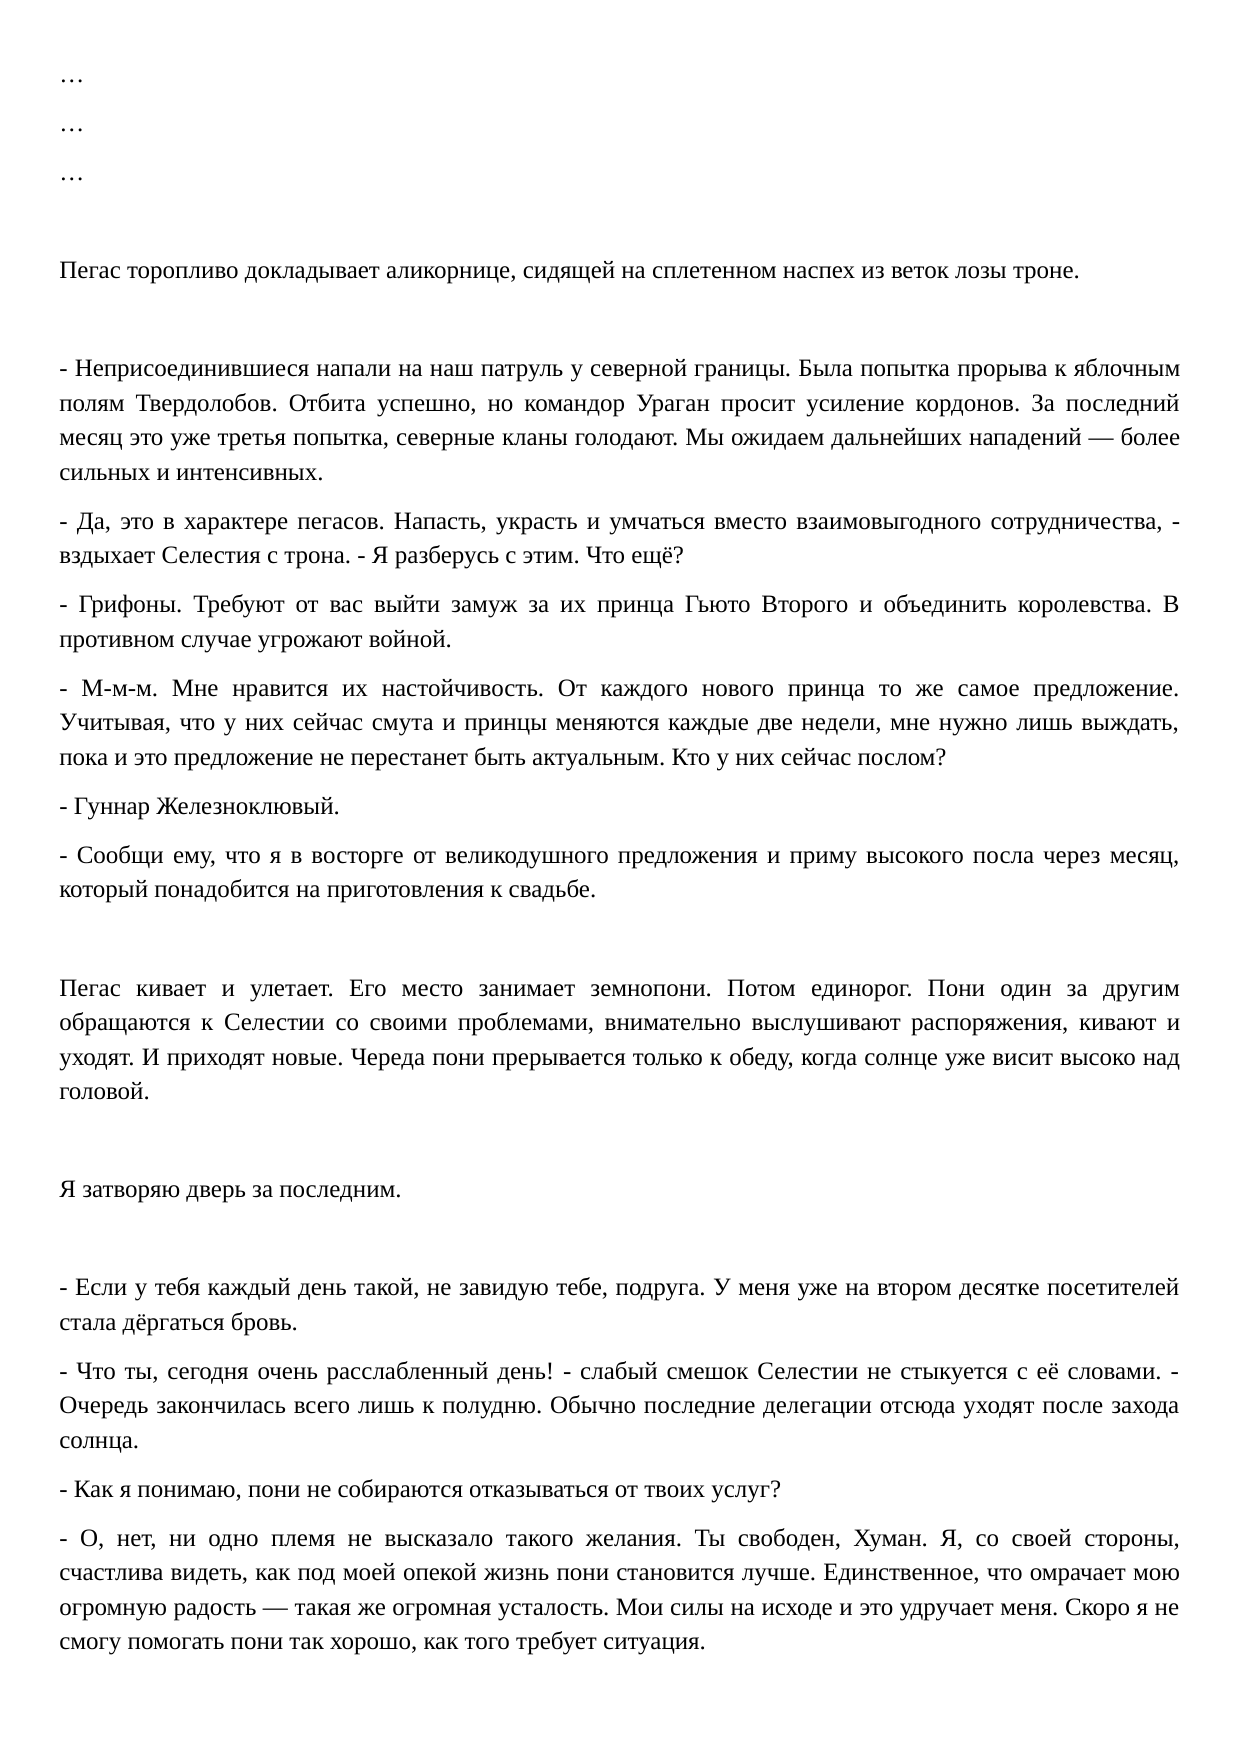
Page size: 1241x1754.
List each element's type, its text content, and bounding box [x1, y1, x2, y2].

text - Что ты, сегодня очень расслабленный день! - слабый смешок Селестии не стыкуется с её словами. - Очередь закончилась всего лишь к полудню. Обычно последние делегации отсюда уходят после захода солнца. [59, 1356, 1181, 1454]
text - Неприсоединившиеся напали на наш патруль у северной границы. Была попытка прорыва к яблочным полям Твердолобов. Отбита успешно, но командор Ураган просит усиление кордонов. За последний месяц это уже третья попытка, северные кланы голодают. Мы ожидаем дальнейших нападений — более сильных и интенсивных. [59, 353, 1181, 486]
text - Как я понимаю, пони не собираются отказываться от твоих услуг? [59, 1474, 1181, 1503]
text … [59, 108, 1181, 137]
text - Гуннар Железноклювый. [59, 791, 1181, 820]
text - О, нет, ни одно племя не высказало такого желания. Ты свободен, Хуман. Я, со своей стороны, счастлива видеть, как под моей опекой жизнь пони становится лучше. Единственное, что омрачает мою огромную радость — такая же огромная усталость. Мои силы на исходе и это удручает меня. Скоро я не смогу помогать пони так хорошо, как того требует ситуация. [59, 1523, 1181, 1655]
text - Да, это в характере пегасов. Напасть, украсть и умчаться вместо взаимовыгодного сотрудничества, - вздыхает Селестия с трона. - Я разберусь с этим. Что ещё? [59, 506, 1181, 569]
text - Грифоны. Требуют от вас выйти замуж за их принца Гьюто Второго и объединить королевства. В противном случае угрожают войной. [59, 589, 1181, 653]
text - Сообщи ему, что я в восторге от великодушного предложения и приму высокого посла через месяц, который понадобится на приготовления к свадьбе. [59, 840, 1181, 903]
text Пегас кивает и улетает. Его место занимает земнопони. Потом единорог. Пони один за другим обращаются к Селестии со своими проблемами, внимательно выслушивают распоряжения, кивают и уходят. И приходят новые. Череда пони прерывается только к обеду, когда солнце уже висит высоко над головой. [59, 973, 1181, 1105]
text Пегас торопливо докладывает аликорнице, сидящей на сплетенном наспех из веток лозы троне. [59, 255, 1181, 284]
text … [59, 59, 1181, 88]
text Я затворяю дверь за последним. [59, 1174, 1181, 1203]
text … [59, 157, 1181, 186]
text - Если у тебя каждый день такой, не завидую тебе, подруга. У меня уже на втором десятке посетителей стала дёргаться бровь. [59, 1272, 1181, 1336]
text - М-м-м. Мне нравится их настойчивость. От каждого нового принца то же самое предложение. Учитывая, что у них сейчас смута и принцы меняются каждые две недели, мне нужно лишь выждать, пока и это предложение не перестанет быть актуальным. Кто у них сейчас послом? [59, 673, 1181, 771]
